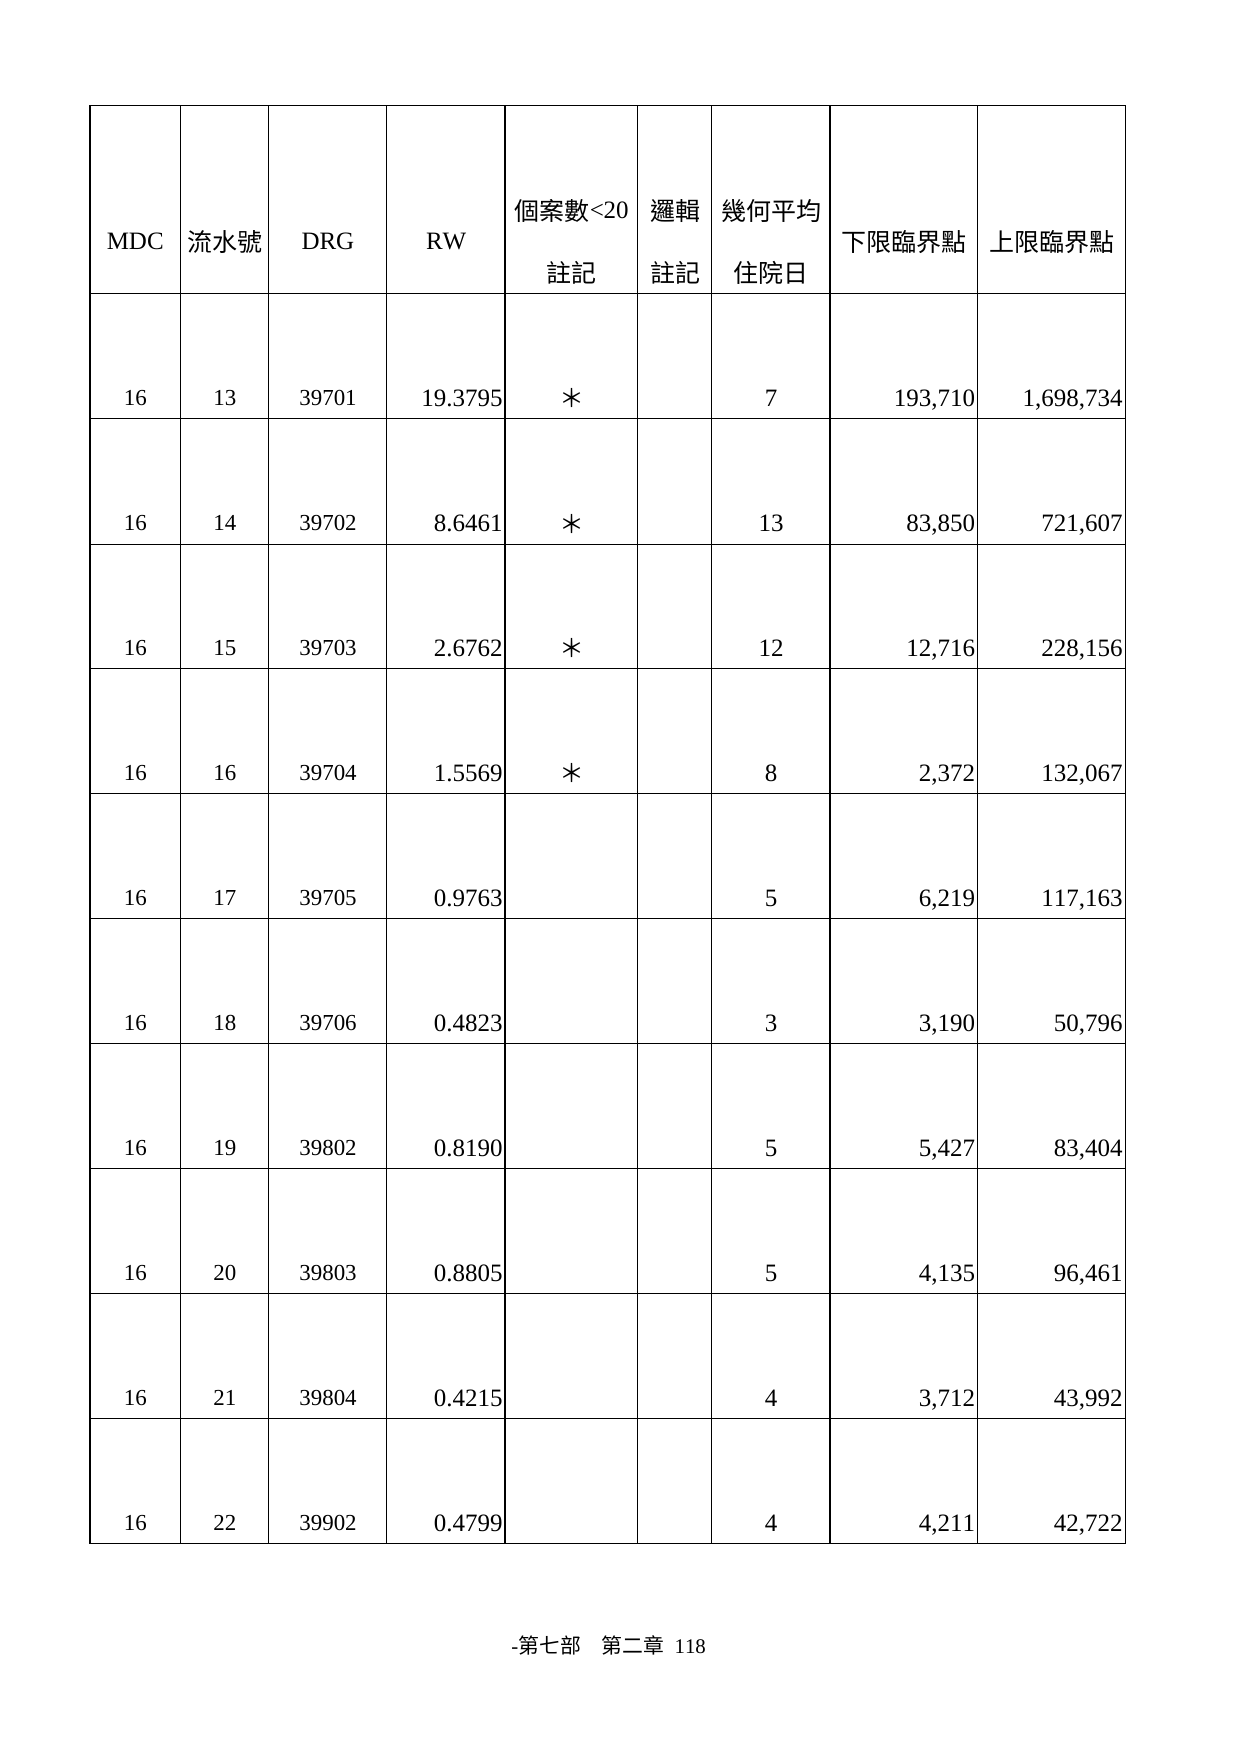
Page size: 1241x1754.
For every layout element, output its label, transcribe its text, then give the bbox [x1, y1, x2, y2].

table_cell 21 [181, 1294, 268, 1418]
table_cell 2.6762 [387, 545, 504, 668]
table_cell [506, 1044, 637, 1168]
table_cell 5 [712, 1169, 829, 1293]
table_cell 83,850 [831, 419, 977, 543]
table_cell 3,190 [831, 919, 977, 1043]
table_cell [638, 419, 711, 543]
table_cell 17 [181, 794, 268, 918]
table_header 上限臨界點 [978, 106, 1125, 293]
table_cell 2,372 [831, 669, 977, 793]
table_cell 0.4799 [387, 1419, 504, 1543]
table_cell 1,698,734 [978, 294, 1125, 418]
table_cell [638, 1419, 711, 1543]
table_header RW [387, 106, 504, 293]
table_cell ＊ [506, 545, 637, 668]
table_cell 193,710 [831, 294, 977, 418]
table_header 個案數<20註記 [506, 106, 637, 293]
table_cell 16 [91, 1044, 180, 1168]
table_cell [638, 294, 711, 418]
table_header 邏輯註記 [638, 106, 711, 293]
table_cell 8.6461 [387, 419, 504, 543]
table_cell [638, 545, 711, 668]
table_cell 16 [181, 669, 268, 793]
table_cell ＊ [506, 294, 637, 418]
table_cell 50,796 [978, 919, 1125, 1043]
table_cell 16 [91, 1419, 180, 1543]
table_cell 4,135 [831, 1169, 977, 1293]
table_cell 19 [181, 1044, 268, 1168]
table_cell 22 [181, 1419, 268, 1543]
table_header DRG [269, 106, 386, 293]
table_cell 39703 [269, 545, 386, 668]
table_cell [638, 669, 711, 793]
table_cell 20 [181, 1169, 268, 1293]
table_cell 0.4215 [387, 1294, 504, 1418]
table_cell 42,722 [978, 1419, 1125, 1543]
table_cell 39705 [269, 794, 386, 918]
table_cell 4 [712, 1294, 829, 1418]
table_cell [638, 1294, 711, 1418]
table_cell [638, 1044, 711, 1168]
table_cell 39804 [269, 1294, 386, 1418]
table_header 流水號 [181, 106, 268, 293]
table_cell 39704 [269, 669, 386, 793]
table_cell 43,992 [978, 1294, 1125, 1418]
table_cell 4 [712, 1419, 829, 1543]
table_cell [506, 794, 637, 918]
table_header MDC [91, 106, 180, 293]
table_cell 16 [91, 794, 180, 918]
table_cell 39802 [269, 1044, 386, 1168]
table_cell [506, 919, 637, 1043]
table_cell 13 [181, 294, 268, 418]
table_cell 5 [712, 794, 829, 918]
table_cell 19.3795 [387, 294, 504, 418]
table_cell 7 [712, 294, 829, 418]
table_cell 4,211 [831, 1419, 977, 1543]
table_cell 16 [91, 545, 180, 668]
table_cell 0.4823 [387, 919, 504, 1043]
table_cell 12 [712, 545, 829, 668]
table_cell 117,163 [978, 794, 1125, 918]
table_cell 13 [712, 419, 829, 543]
table_cell [638, 794, 711, 918]
table_cell 3 [712, 919, 829, 1043]
table_cell 16 [91, 419, 180, 543]
table_cell [506, 1169, 637, 1293]
table_cell 228,156 [978, 545, 1125, 668]
table_header 幾何平均住院日 [712, 106, 829, 293]
table_cell 39902 [269, 1419, 386, 1543]
table_cell 18 [181, 919, 268, 1043]
table_cell 0.8190 [387, 1044, 504, 1168]
table_cell [506, 1419, 637, 1543]
table_cell 15 [181, 545, 268, 668]
table_cell 0.8805 [387, 1169, 504, 1293]
table_cell 16 [91, 1294, 180, 1418]
table_cell 3,712 [831, 1294, 977, 1418]
table_cell 12,716 [831, 545, 977, 668]
table_cell 39803 [269, 1169, 386, 1293]
table_cell [638, 1169, 711, 1293]
table_cell ＊ [506, 419, 637, 543]
table_cell [638, 919, 711, 1043]
table_cell 721,607 [978, 419, 1125, 543]
table_cell [506, 1294, 637, 1418]
table_cell 83,404 [978, 1044, 1125, 1168]
table_cell 16 [91, 294, 180, 418]
table_cell 6,219 [831, 794, 977, 918]
table_cell 0.9763 [387, 794, 504, 918]
table_cell 39702 [269, 419, 386, 543]
table_cell 16 [91, 1169, 180, 1293]
table_cell 14 [181, 419, 268, 543]
table_cell 132,067 [978, 669, 1125, 793]
table_cell 39706 [269, 919, 386, 1043]
table_cell 8 [712, 669, 829, 793]
table_cell ＊ [506, 669, 637, 793]
table_cell 5 [712, 1044, 829, 1168]
table_cell 16 [91, 919, 180, 1043]
table_cell 96,461 [978, 1169, 1125, 1293]
table_cell 5,427 [831, 1044, 977, 1168]
table_header 下限臨界點 [831, 106, 977, 293]
table_cell 16 [91, 669, 180, 793]
table_cell 1.5569 [387, 669, 504, 793]
table_cell 39701 [269, 294, 386, 418]
